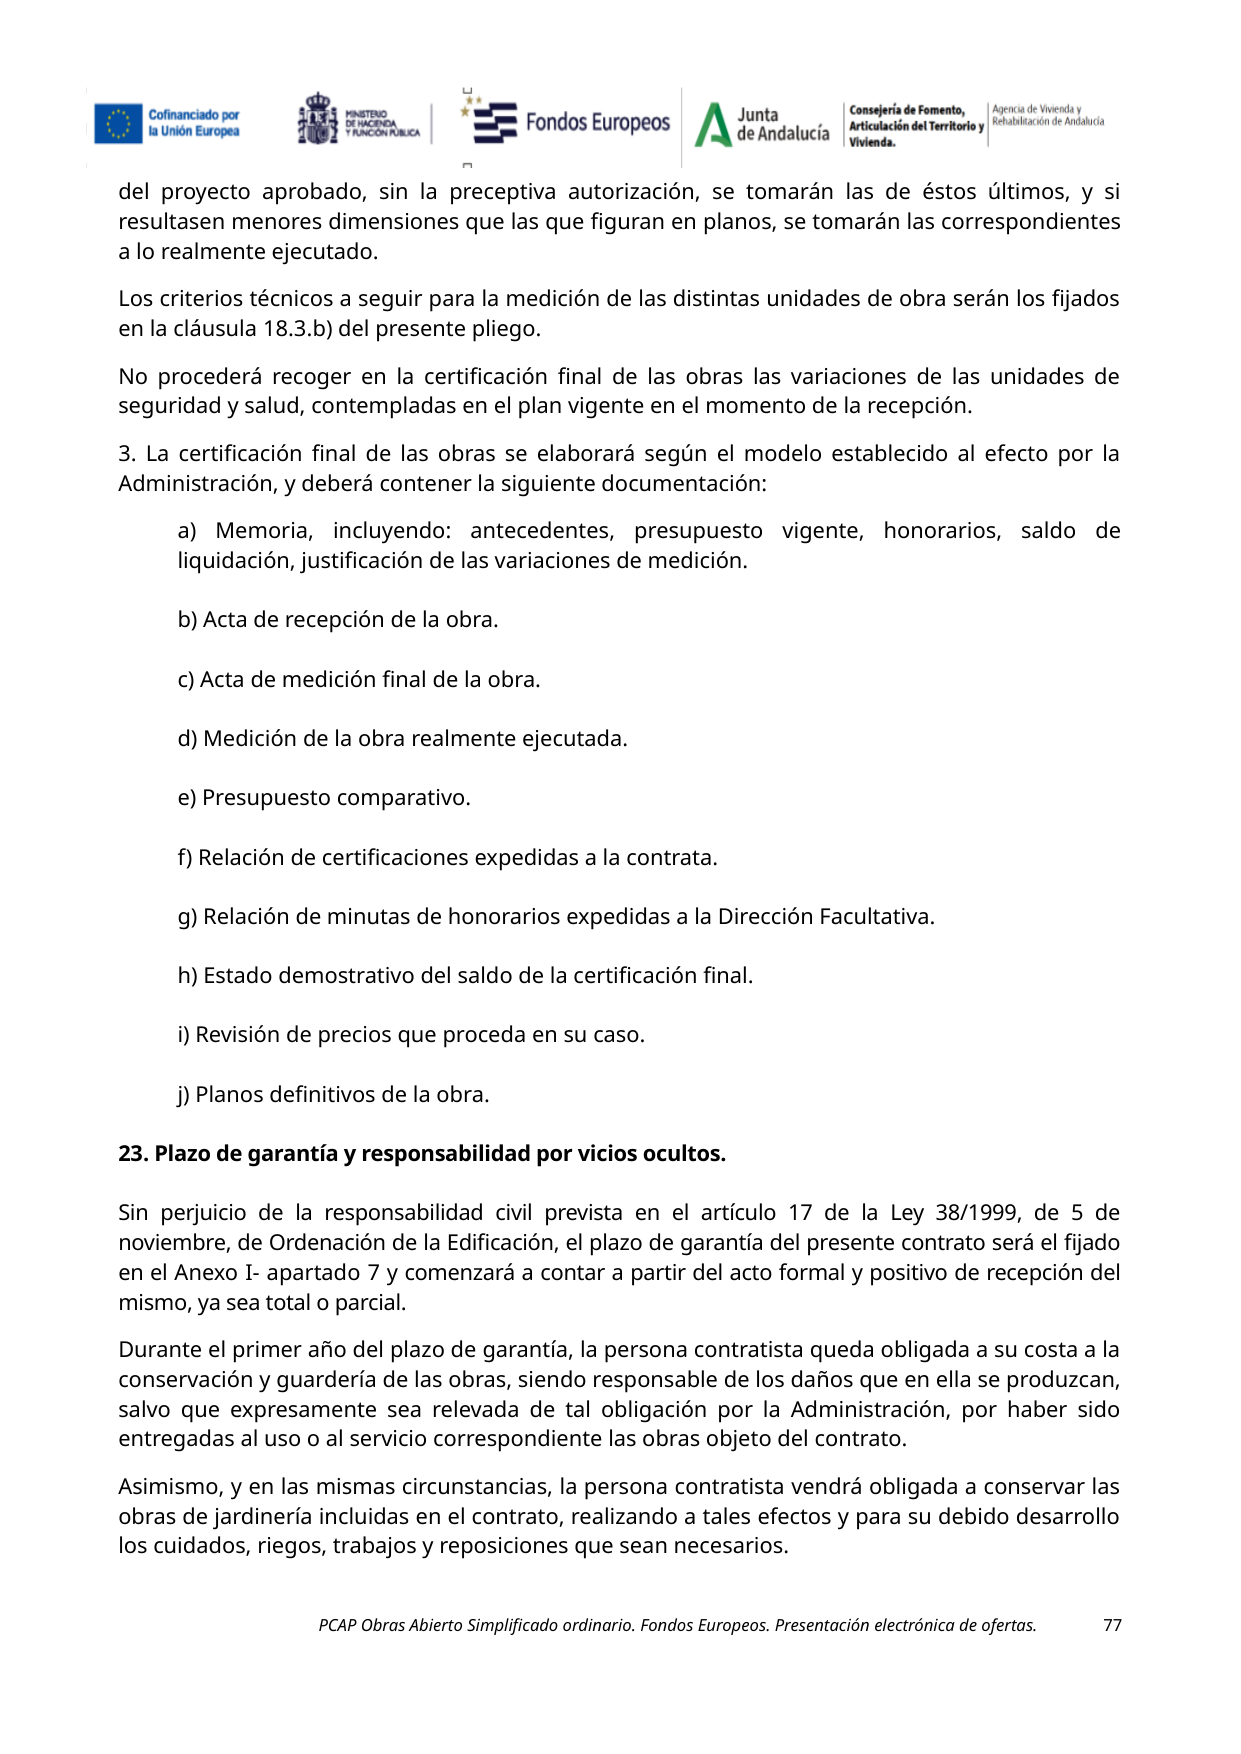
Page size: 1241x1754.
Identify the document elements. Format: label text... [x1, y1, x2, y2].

text 3. La certificación final de las obras se elaborará según el modelo establecido al efecto por la Administración, y deberá contener la siguiente documentación: [118, 438, 1122, 498]
text Asimismo, y en las mismas circunstancias, la persona contratista vendrá obligada a conservar las obras de jardinería incluidas en el contrato, realizando a tales efectos y para su debido desarrollo los cuidados, riegos, trabajos y reposiciones que sean necesarios. [118, 1471, 1122, 1560]
text Los criterios técnicos a seguir para la medición de las distintas unidades de obra serán los fijados en la cláusula 18.3.b) del presente pliego. [118, 283, 1122, 343]
text i) Revisión de precios que proceda en su caso. [177, 1019, 1122, 1049]
text del proyecto aprobado, sin la preceptiva autorización, se tomarán las de éstos últimos, y si resultasen menores dimensiones que las que figuran en planos, se tomarán las correspondientes a lo realmente ejecutado. [118, 176, 1122, 266]
text j) Planos definitivos de la obra. [177, 1078, 1122, 1108]
text c) Acta de medición final de la obra. [177, 664, 1122, 693]
text f) Relación de certificaciones expedidas a la contrata. [177, 841, 1122, 871]
subtitle 23. Plazo de garantía y responsabilidad por vicios ocultos. [118, 1138, 1122, 1168]
text h) Estado demostrativo del saldo de la certificación final. [177, 960, 1122, 990]
text Durante el primer año del plazo de garantía, la persona contratista queda obligada a su costa a la conservación y guardería de las obras, siendo responsable de los daños que en ella se produzcan, salvo que expresamente sea relevada de tal obligación por la Administración, por haber sido entregadas al uso o al servicio correspondiente las obras objeto del contrato. [118, 1334, 1122, 1453]
text No procederá recoger en la certificación final de las obras las variaciones de las unidades de seguridad y salud, contempladas en el plan vigente en el momento de la recepción. [118, 361, 1122, 420]
text e) Presupuesto comparativo. [177, 782, 1122, 812]
text a) Memoria, incluyendo: antecedentes, presupuesto vigente, honorarios, saldo de liquidación, justificación de las variaciones de medición. [177, 515, 1122, 575]
text d) Medición de la obra realmente ejecutada. [177, 723, 1122, 753]
text g) Relación de minutas de honorarios expedidas a la Dirección Facultativa. [177, 901, 1122, 931]
text Sin perjuicio de la responsabilidad civil prevista en el artículo 17 de la Ley 38/1999, de 5 de noviembre, de Ordenación de la Edificación, el plazo de garantía del presente contrato será el fijado en el Anexo I- apartado 7 y comenzará a contar a partir del acto formal y positivo de recepción del mismo, ya sea total o parcial. [118, 1197, 1122, 1316]
text b) Acta de recepción de la obra. [177, 604, 1122, 634]
picture [86, 84, 1118, 168]
